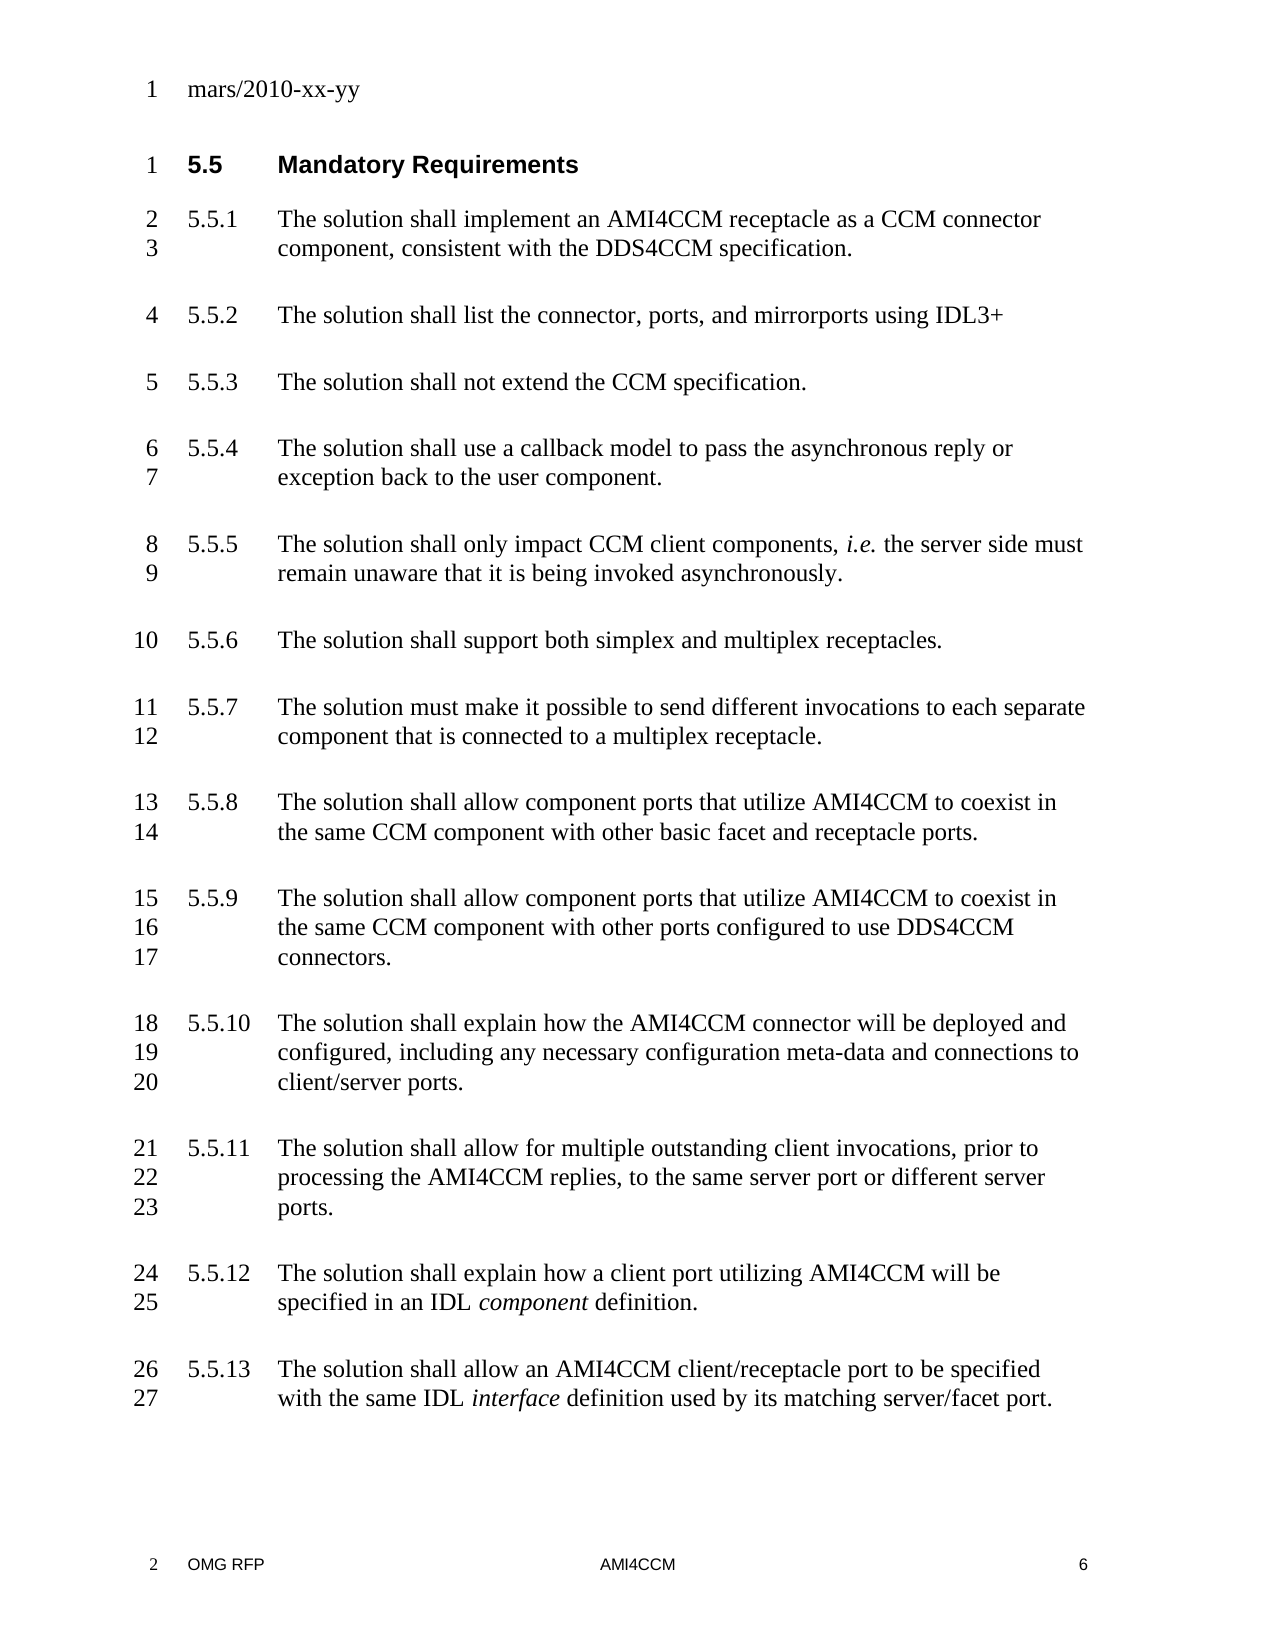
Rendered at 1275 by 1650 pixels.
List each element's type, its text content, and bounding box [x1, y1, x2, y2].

subtitle The solution shall implement an AMI4CCM receptacle as a CCM connector component, consistent with the DDS4CCM specification. [187, 204, 1087, 262]
subtitle Mandatory Requirements [187, 150, 1087, 179]
subtitle The solution shall allow for multiple outstanding client invocations, prior to processing the AMI4CCM replies, to the same server port or different server ports. [187, 1133, 1087, 1221]
subtitle The solution shall explain how a client port utilizing AMI4CCM will be specified in an IDL component definition. [187, 1258, 1087, 1317]
subtitle The solution shall allow component ports that utilize AMI4CCM to coexist in the same CCM component with other basic facet and receptacle ports. [187, 787, 1087, 846]
subtitle The solution shall not extend the CCM specification. [187, 367, 1087, 396]
subtitle The solution shall only impact CCM client components, i.e. the server side must remain unaware that it is being invoked asynchronously. [187, 529, 1087, 587]
subtitle The solution shall use a callback model to pass the asynchronous reply or exception back to the user component. [187, 433, 1087, 492]
subtitle The solution must make it possible to send different invocations to each separate component that is connected to a multiplex receptacle. [187, 692, 1087, 750]
subtitle The solution shall explain how the AMI4CCM connector will be deployed and configured, including any necessary configuration meta-data and connections to client/server ports. [187, 1008, 1087, 1096]
subtitle The solution shall list the connector, ports, and mirrorports using IDL3+ [187, 300, 1087, 329]
subtitle The solution shall allow an AMI4CCM client/receptacle port to be specified with the same IDL interface definition used by its matching server/facet port. [187, 1354, 1087, 1412]
subtitle The solution shall allow component ports that utilize AMI4CCM to coexist in the same CCM component with other ports configured to use DDS4CCM connectors. [187, 883, 1087, 971]
